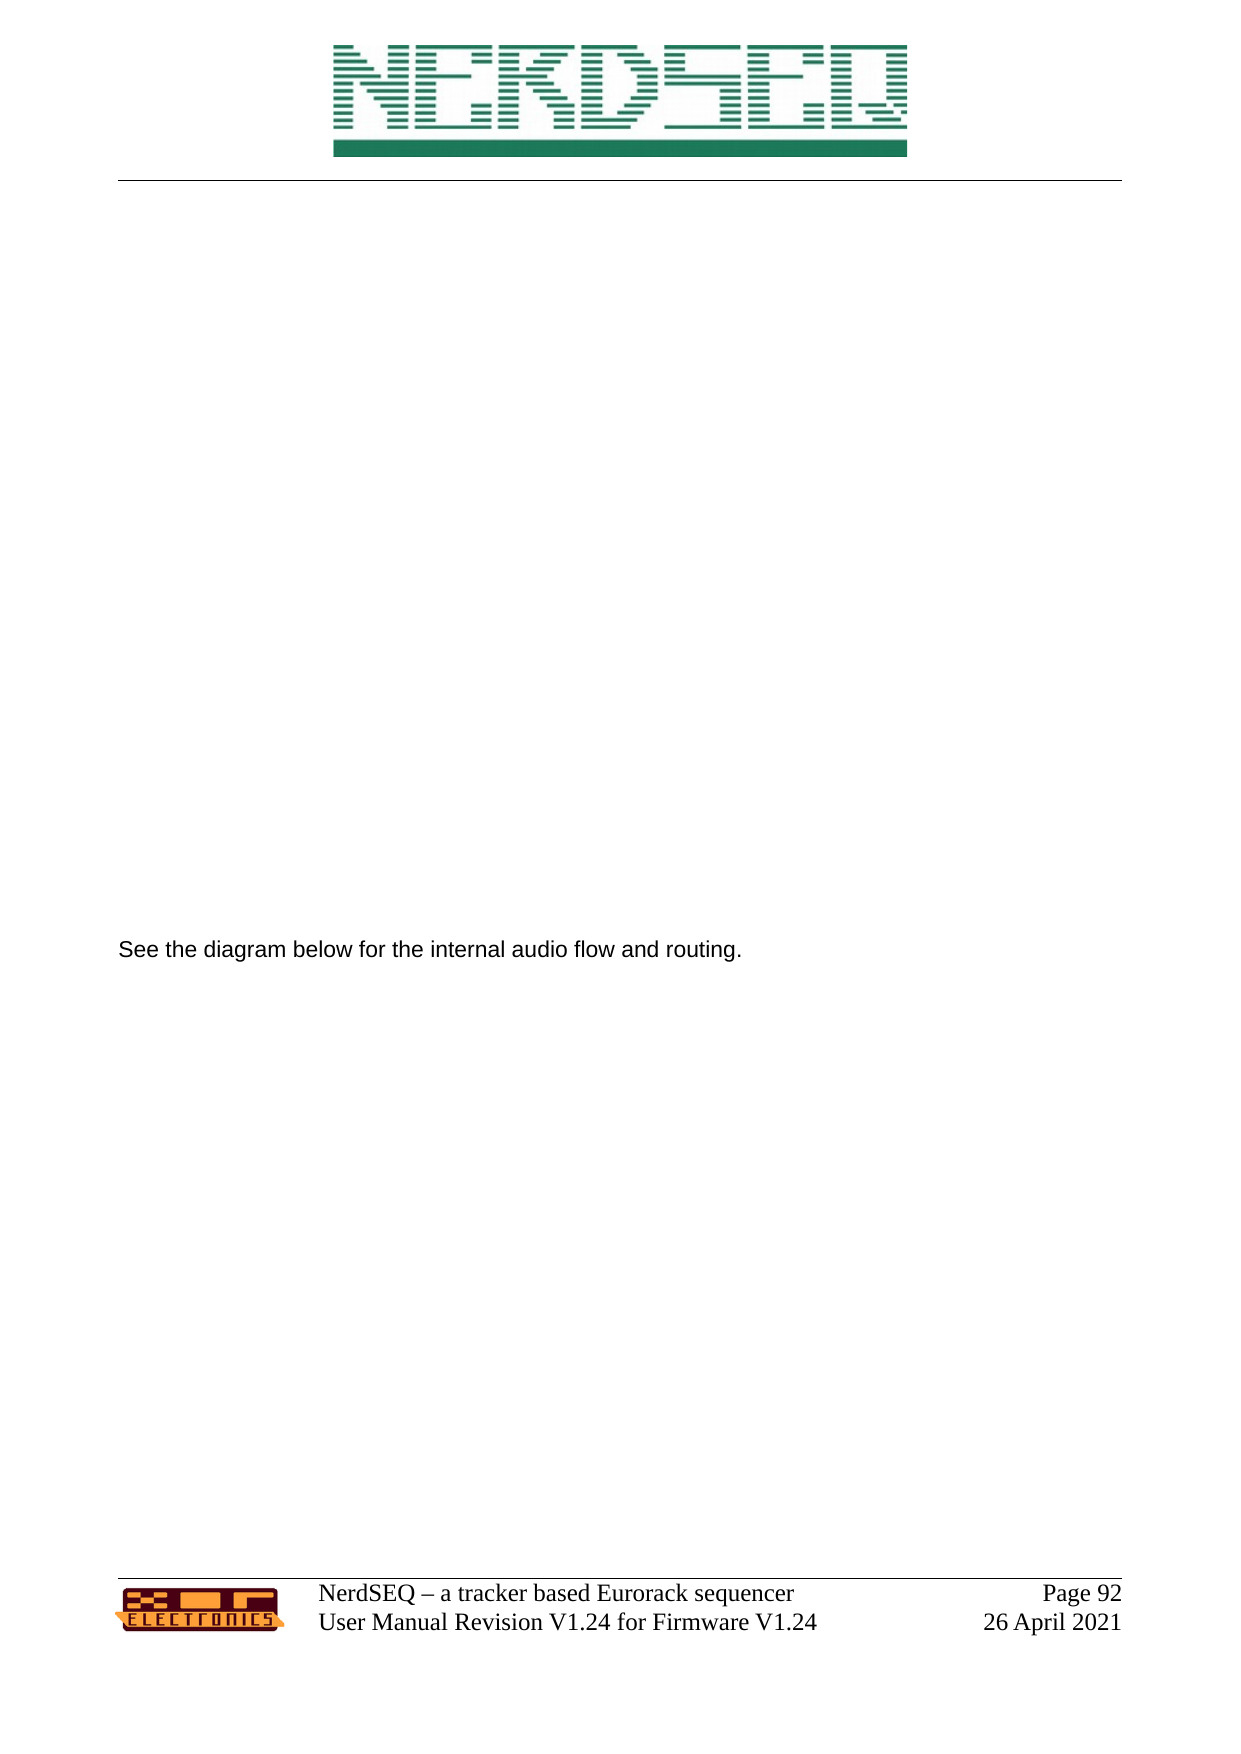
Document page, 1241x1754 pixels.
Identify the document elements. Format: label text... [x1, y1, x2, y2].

text See the diagram below for the internal audio flow and routing. [118, 936, 1122, 962]
picture [115, 1584, 285, 1634]
picture [333, 45, 908, 157]
